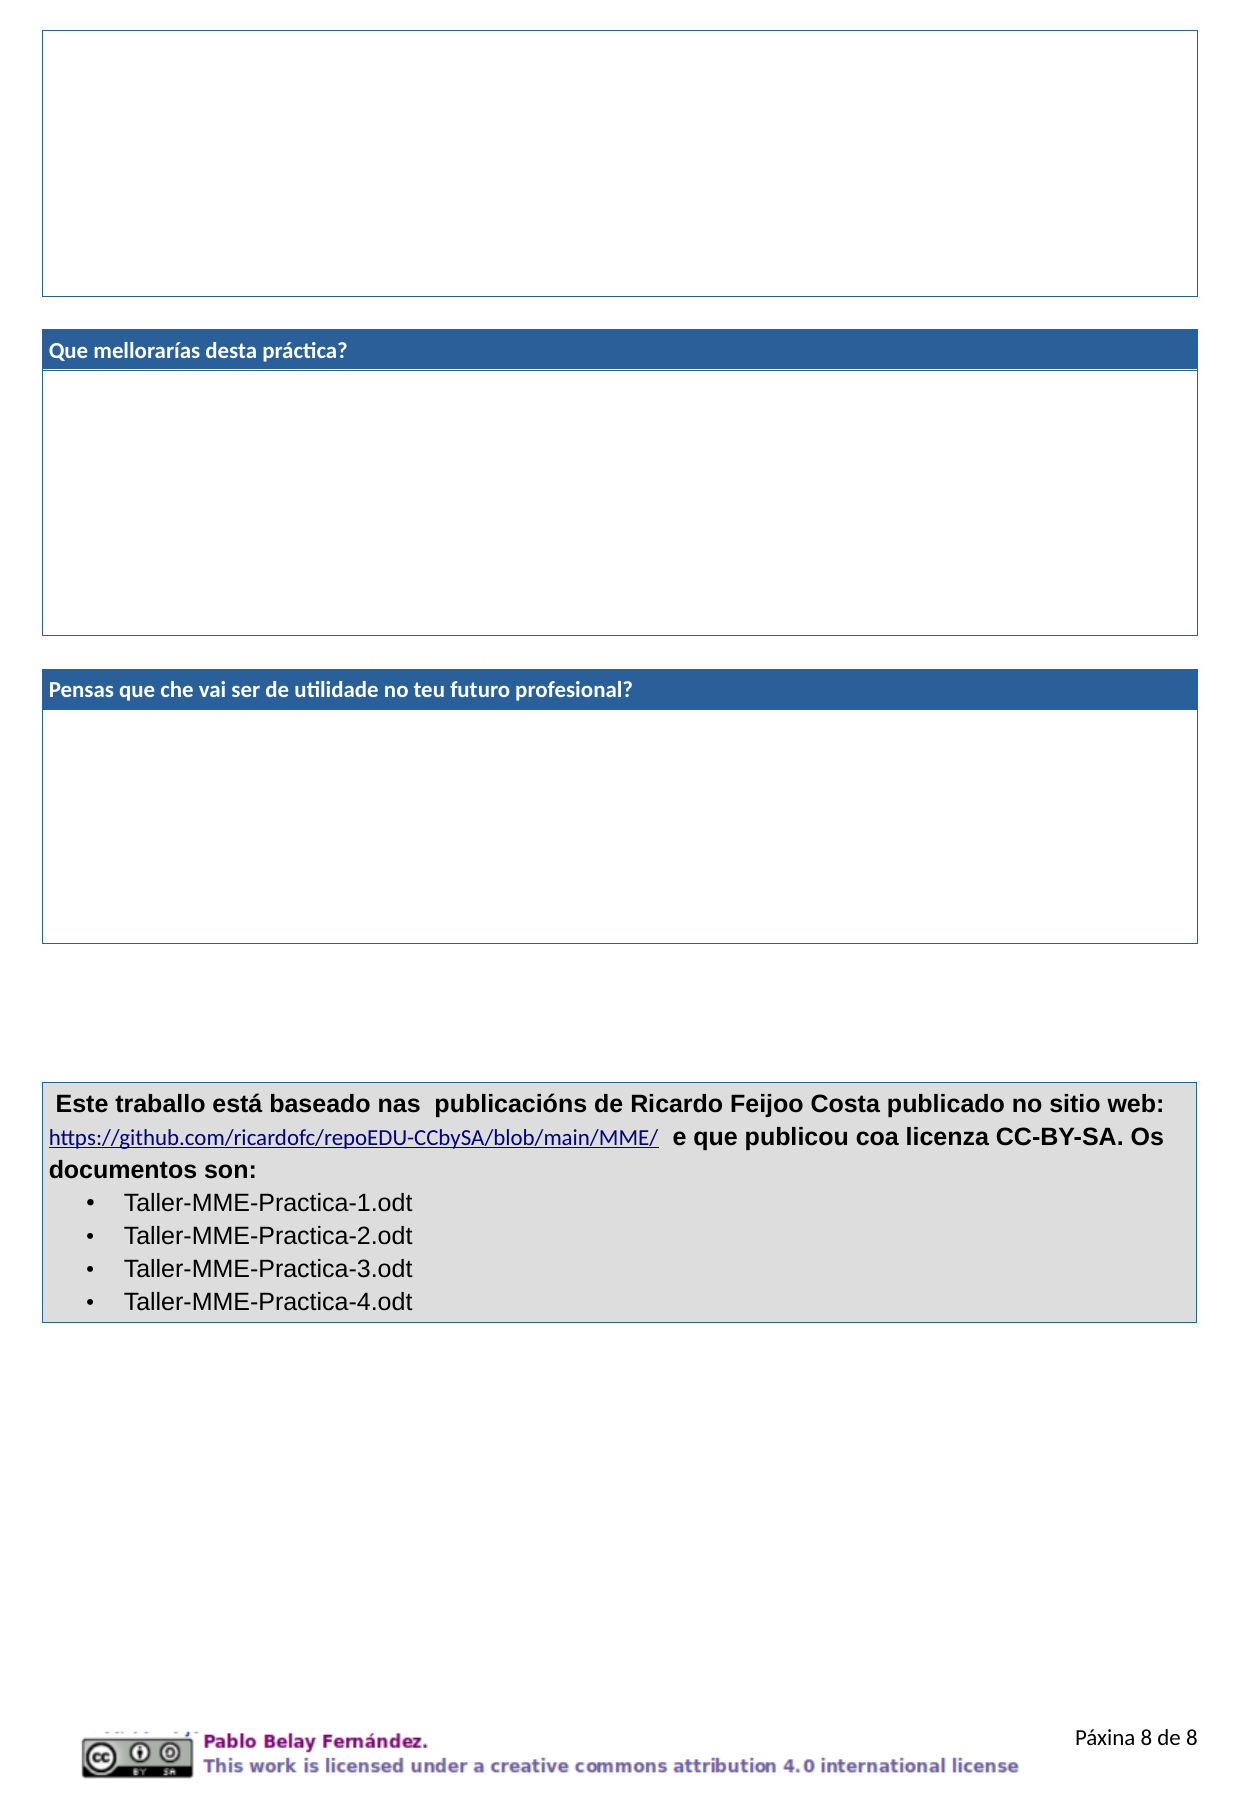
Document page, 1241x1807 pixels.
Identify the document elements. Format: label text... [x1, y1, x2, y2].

table_header Este traballo está baseado nas publicacións de Ricardo Feijoo Costa publicado no sitio web: https://github.com/ricardofc/repoEDU-CCbySA/blob/main/MME/ e que publicou coa licenza CC-BY-SA. Os documentos son: Taller-MME-Practica-1.odt Taller-MME-Practica-2.odt Taller-MME-Practica-3.odt Taller-MME-Practica-4.odt [43, 1083, 1196, 1322]
table_cell [43, 371, 1197, 635]
picture [65, 1722, 1035, 1787]
table_header Que mellorarías desta práctica? [43, 330, 1197, 369]
table_cell [43, 31, 1197, 296]
table_cell [43, 710, 1197, 943]
table_header Pensas que che vai ser de utilidade no teu futuro profesional? [43, 670, 1197, 709]
